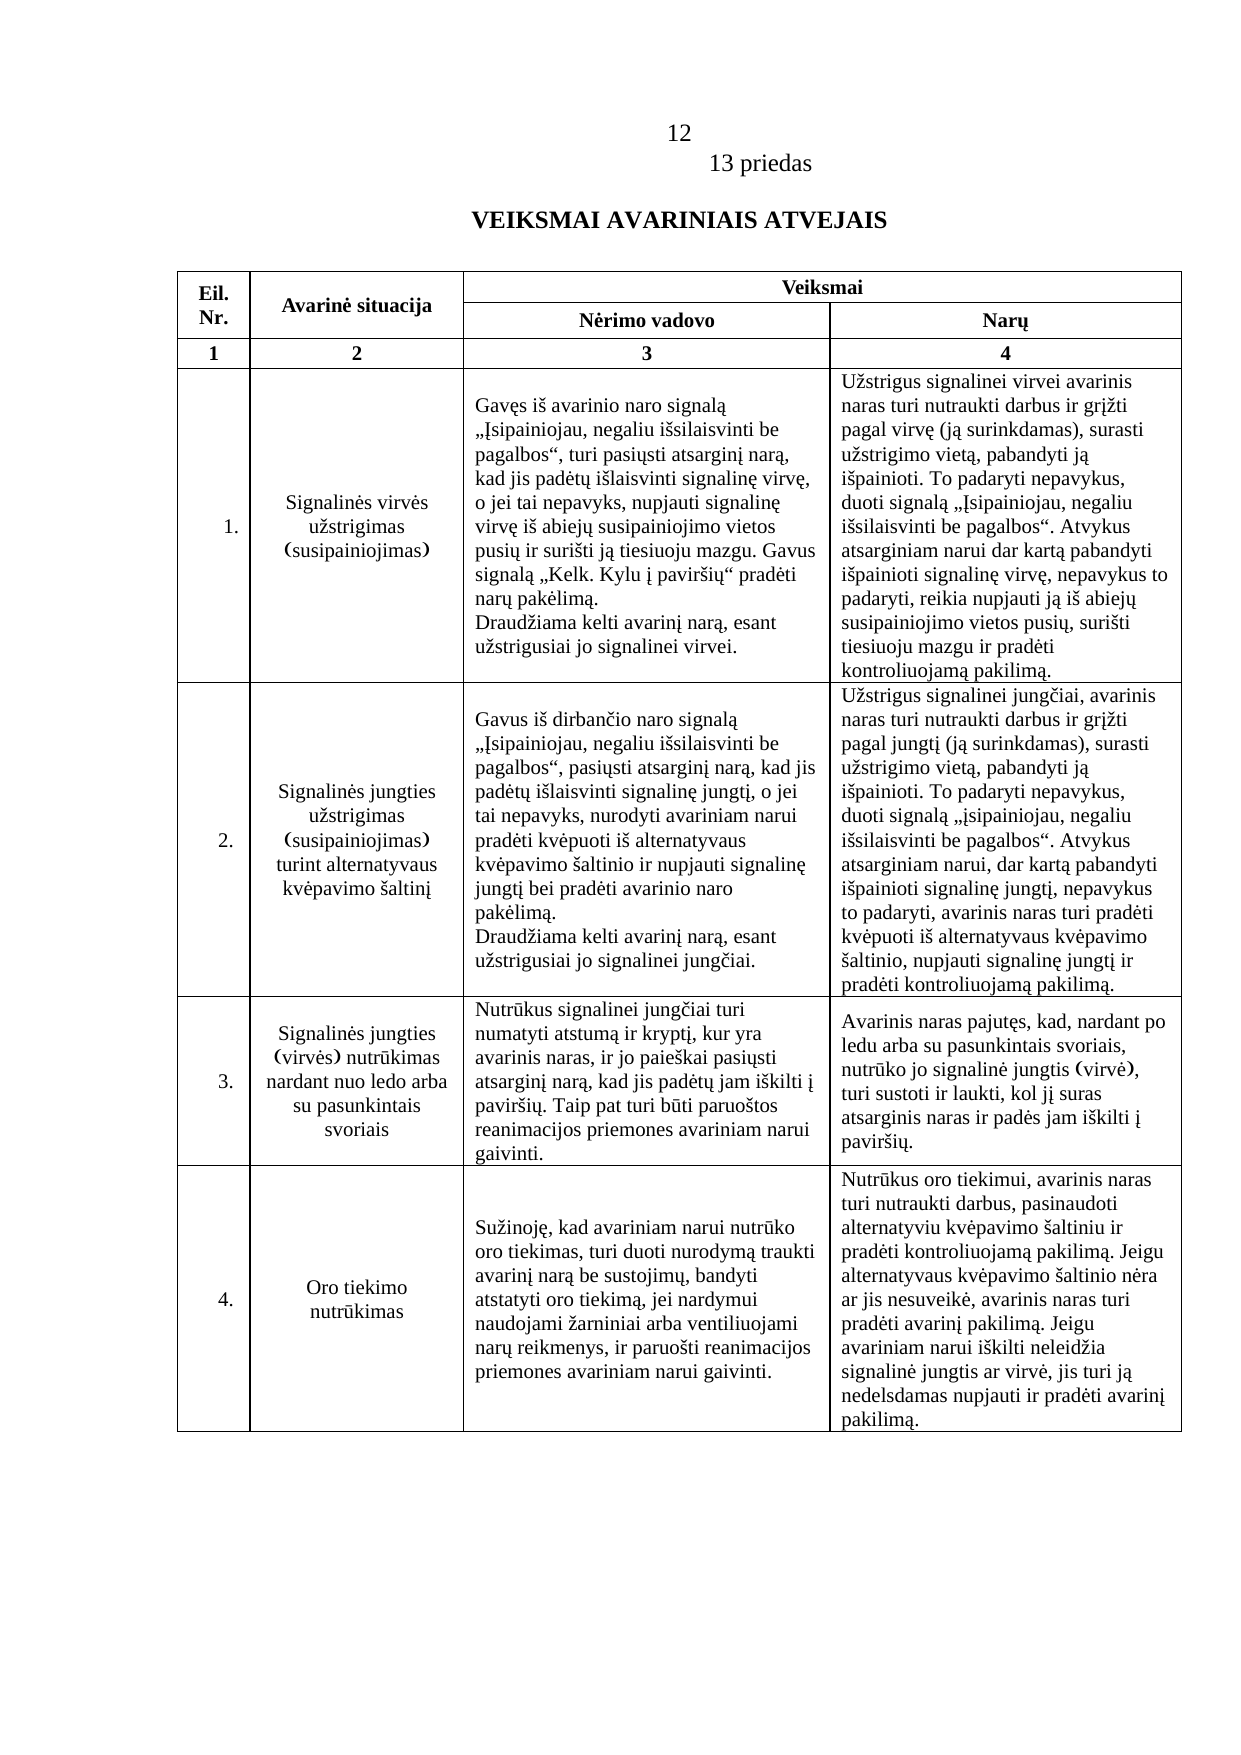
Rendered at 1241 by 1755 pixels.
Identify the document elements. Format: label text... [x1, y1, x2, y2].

table_cell Nėrimo vadovo [464, 303, 829, 338]
table_cell Avarinis naras pajutęs, kad, nardant po ledu arba su pasunkintais svoriais, nutrūko jo signalinė jungtis (virvė), turi sustoti ir laukti, kol jį suras atsarginis naras ir padės jam iškilti į paviršių. [831, 997, 1181, 1165]
table_cell 1 [178, 339, 249, 368]
table_cell Nutrūkus oro tiekimui, avarinis naras turi nutraukti darbus, pasinaudoti alternatyviu kvėpavimo šaltiniu ir pradėti kontroliuojamą pakilimą. Jeigu alternatyvaus kvėpavimo šaltinio nėra ar jis nesuveikė, avarinis naras turi pradėti avarinį pakilimą. Jeigu avariniam narui iškilti neleidžia signalinė jungtis ar virvė, jis turi ją nedelsdamas nupjauti ir pradėti avarinį pakilimą. [831, 1166, 1181, 1431]
table_cell Narų [831, 303, 1181, 338]
table_cell Nutrūkus signalinei jungčiai turi numatyti atstumą ir kryptį, kur yra avarinis naras, ir jo paieškai pasiųsti atsarginį narą, kad jis padėtų jam iškilti į paviršių. Taip pat turi būti paruoštos reanimacijos priemones avariniam narui gaivinti. [464, 997, 829, 1165]
table_cell Oro tiekimo nutrūkimas [251, 1166, 463, 1431]
table_cell Signalinės jungties (virvės) nutrūkimas nardant nuo ledo arba su pasunkintais svoriais [251, 997, 463, 1165]
table_cell Signalinės jungties užstrigimas (susipainiojimas) turint alternatyvaus kvėpavimo šaltinį [251, 683, 463, 996]
text 13 priedas [177, 148, 1181, 176]
table_cell 3. [178, 997, 249, 1165]
text Veiksmai avariniais atvejais [177, 205, 1181, 242]
table_cell Užstrigus signalinei virvei avarinis naras turi nutraukti darbus ir grįžti pagal virvę (ją surinkdamas), surasti užstrigimo vietą, pabandyti ją išpainioti. To padaryti nepavykus, duoti signalą „Įsipainiojau, negaliu išsilaisvinti be pagalbos“. Atvykus atsarginiam narui dar kartą pabandyti išpainioti signalinę virvę, nepavykus to padaryti, reikia nupjauti ją iš abiejų susipainiojimo vietos pusių, surišti tiesiuoju mazgu ir pradėti kontroliuojamą pakilimą. [831, 369, 1181, 682]
table_header Avarinė situacija [251, 272, 463, 338]
table_cell 4 [831, 339, 1181, 368]
table_cell 2 [251, 339, 463, 368]
table_cell 3 [464, 339, 829, 368]
table_cell Signalinės virvės užstrigimas (susipainiojimas) [251, 369, 463, 682]
table_header Veiksmai [464, 272, 1181, 302]
table_cell Sužinoję, kad avariniam narui nutrūko oro tiekimas, turi duoti nurodymą traukti avarinį narą be sustojimų, bandyti atstatyti oro tiekimą, jei nardymui naudojami žarniniai arba ventiliuojami narų reikmenys, ir paruošti reanimacijos priemones avariniam narui gaivinti. [464, 1166, 829, 1431]
table_cell 2. [178, 683, 249, 996]
table_cell 1. [178, 369, 249, 682]
table_header Eil. Nr. [178, 272, 249, 338]
table_cell Gavus iš dirbančio naro signalą „Įsipainiojau, negaliu išsilaisvinti be pagalbos“, pasiųsti atsarginį narą, kad jis padėtų išlaisvinti signalinę jungtį, o jei tai nepavyks, nurodyti avariniam narui pradėti kvėpuoti iš alternatyvaus kvėpavimo šaltinio ir nupjauti signalinę jungtį bei pradėti avarinio naro pakėlimą. Draudžiama kelti avarinį narą, esant užstrigusiai jo signalinei jungčiai. [464, 683, 829, 996]
table_cell Užstrigus signalinei jungčiai, avarinis naras turi nutraukti darbus ir grįžti pagal jungtį (ją surinkdamas), surasti užstrigimo vietą, pabandyti ją išpainioti. To padaryti nepavykus, duoti signalą „įsipainiojau, negaliu išsilaisvinti be pagalbos“. Atvykus atsarginiam narui, dar kartą pabandyti išpainioti signalinę jungtį, nepavykus to padaryti, avarinis naras turi pradėti kvėpuoti iš alternatyvaus kvėpavimo šaltinio, nupjauti signalinę jungtį ir pradėti kontroliuojamą pakilimą. [831, 683, 1181, 996]
table_cell 4. [178, 1166, 249, 1431]
table_cell Gavęs iš avarinio naro signalą „Įsipainiojau, negaliu išsilaisvinti be pagalbos“, turi pasiųsti atsarginį narą, kad jis padėtų išlaisvinti signalinę virvę, o jei tai nepavyks, nupjauti signalinę virvę iš abiejų susipainiojimo vietos pusių ir surišti ją tiesiuoju mazgu. Gavus signalą „Kelk. Kylu į paviršių“ pradėti narų pakėlimą. Draudžiama kelti avarinį narą, esant užstrigusiai jo signalinei virvei. [464, 369, 829, 682]
